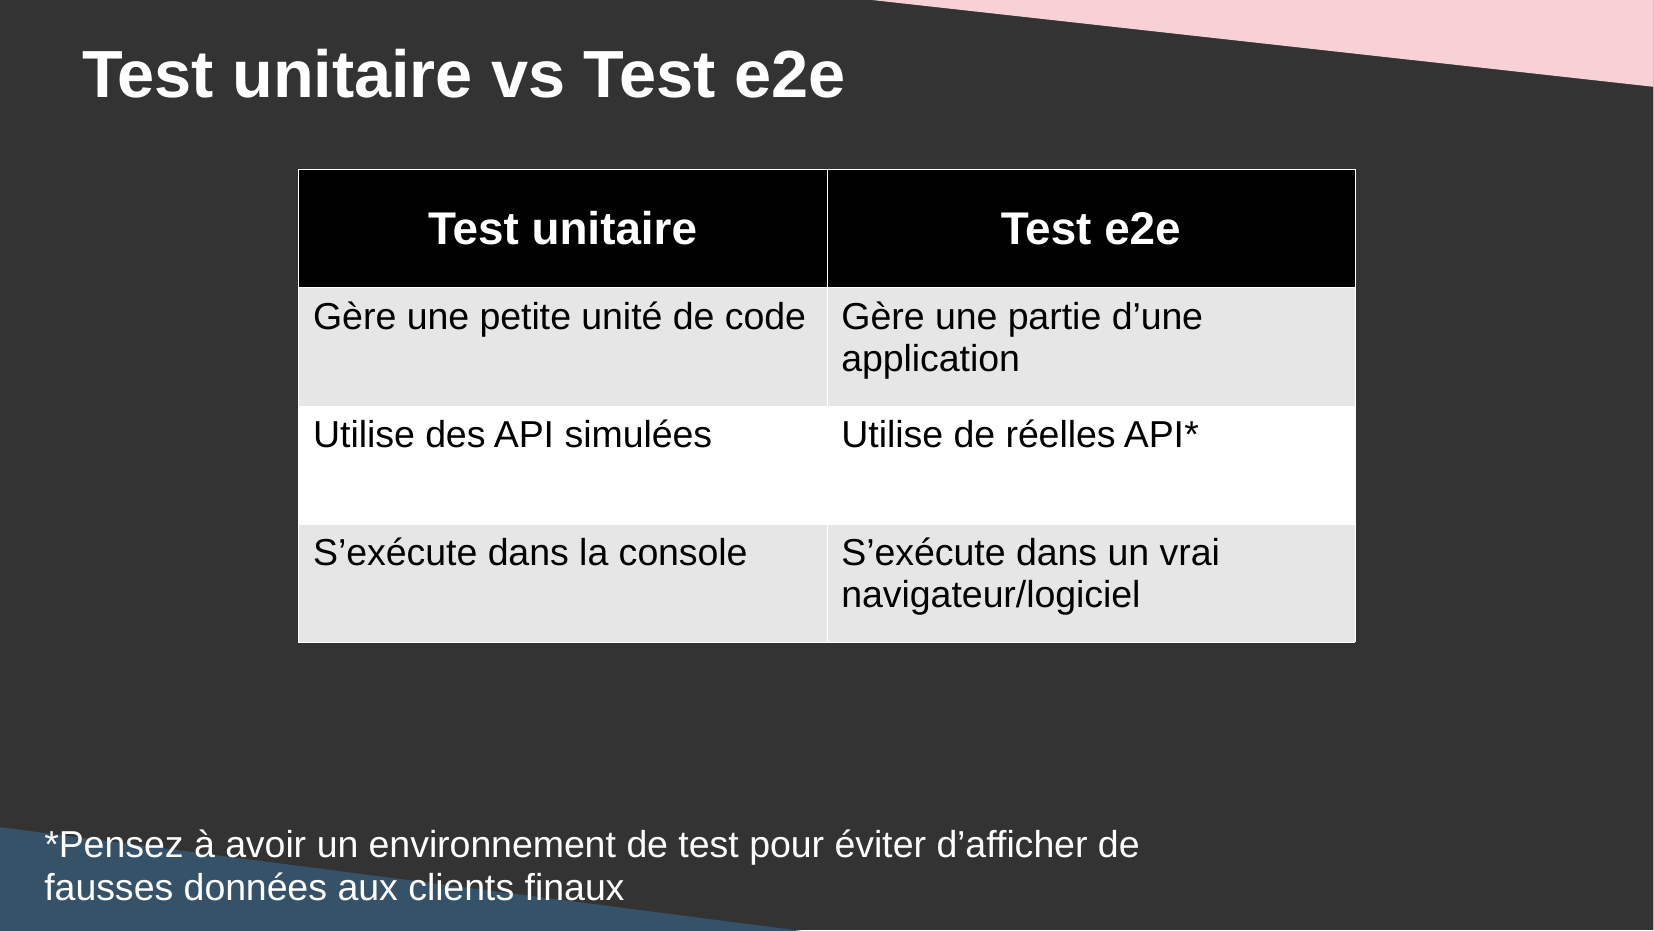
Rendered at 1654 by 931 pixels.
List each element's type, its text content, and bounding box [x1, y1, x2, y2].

table_cell S’exécute dans un vrai navigateur/logiciel [828, 525, 1355, 642]
text_box [871, 0, 1654, 87]
table_cell Utilise de réelles API* [828, 407, 1355, 524]
table_header Test unitaire [299, 170, 827, 287]
table_cell Gère une partie d’une application [828, 288, 1355, 406]
table_cell Utilise des API simulées [299, 407, 827, 524]
table_cell S’exécute dans la console [299, 525, 827, 642]
title Test unitaire vs Test e2e [82, 37, 1571, 122]
table_header Test e2e [828, 170, 1355, 287]
text_box [0, 827, 802, 931]
text_box *Pensez à avoir un environnement de test pour éviter d’afficher de fausses données aux clients finaux [29, 816, 1241, 916]
table_cell Gère une petite unité de code [299, 288, 827, 406]
